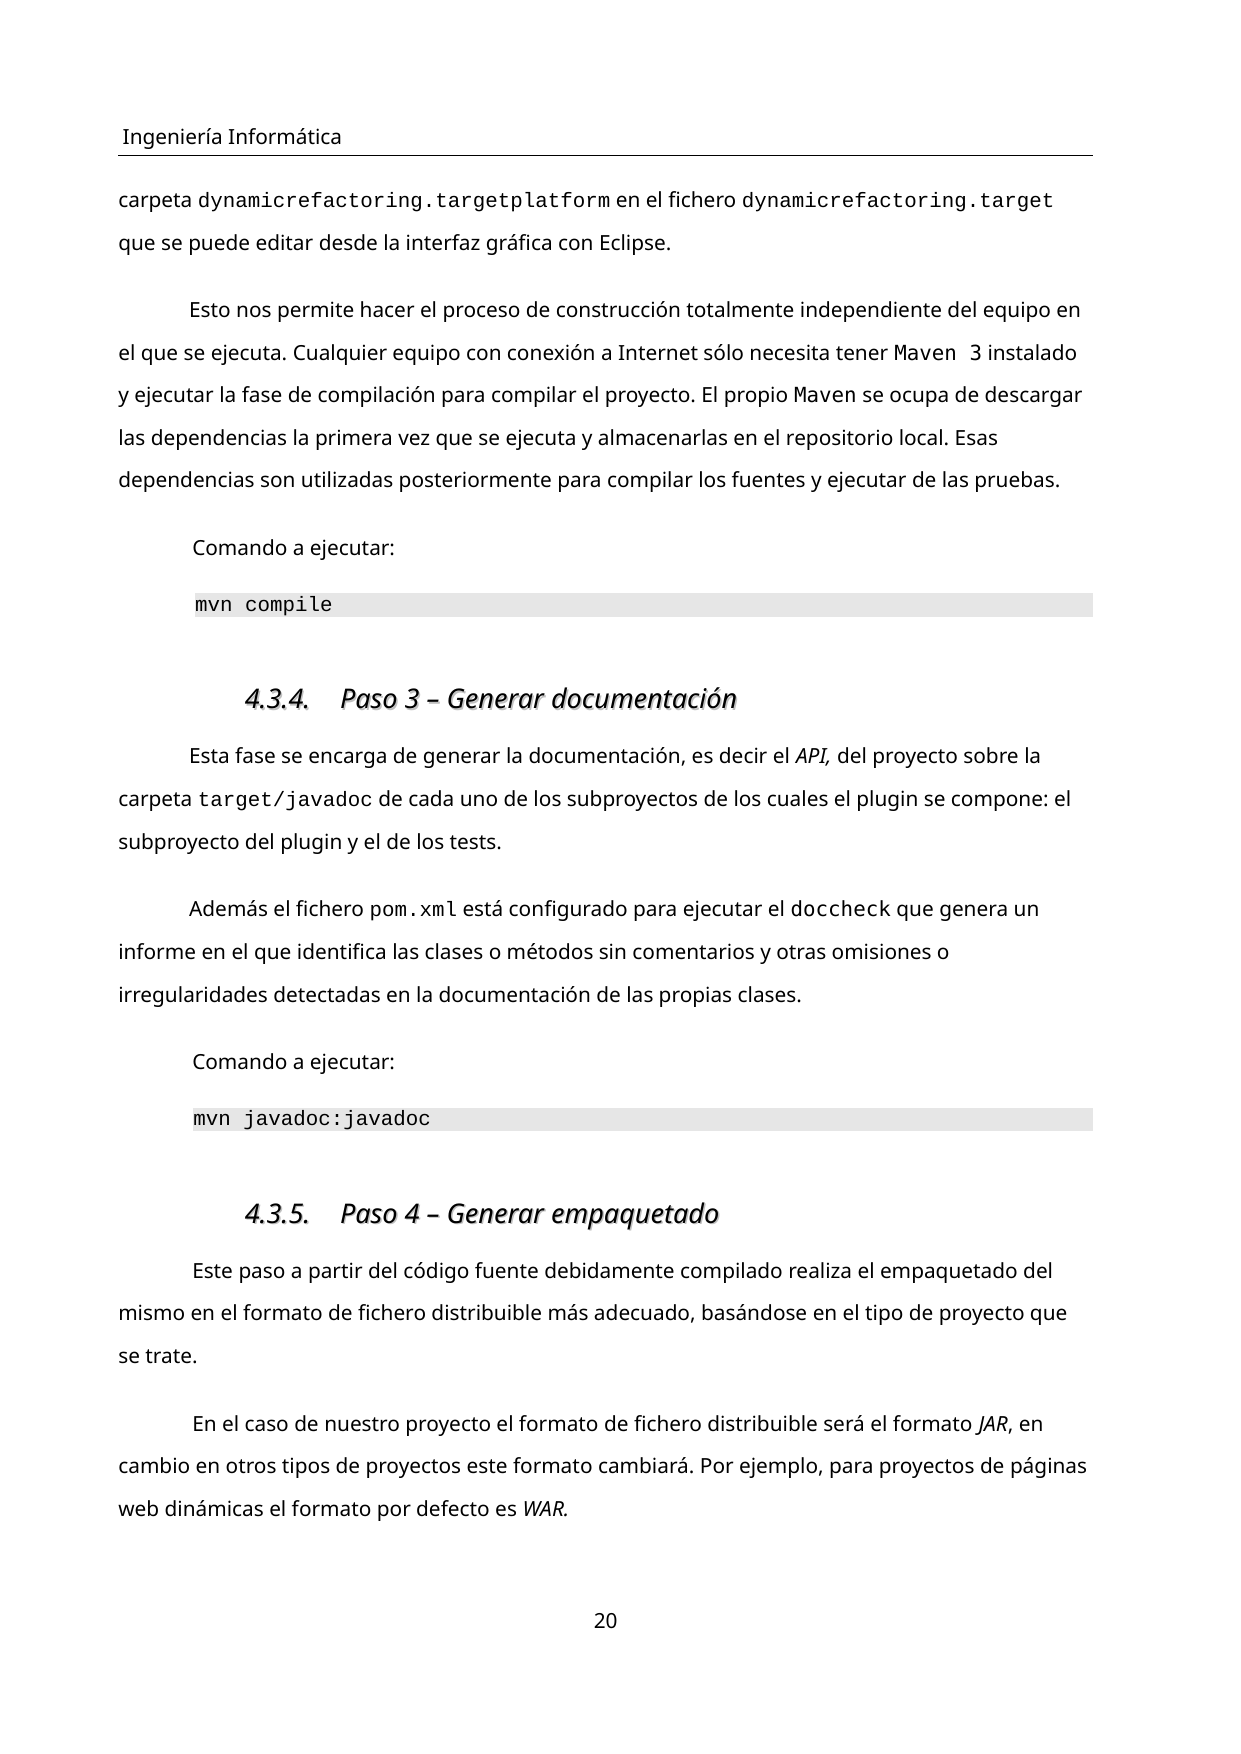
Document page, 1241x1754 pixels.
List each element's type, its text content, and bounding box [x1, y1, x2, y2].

subtitle Paso 4 – Generar empaquetado [310, 1194, 1093, 1231]
text Comando a ejecutar: [118, 1047, 1093, 1076]
text Además el fichero pom.xml está configurado para ejecutar el doccheck que genera un informe en el que identifica las clases o métodos sin comentarios y otras omisiones o irregularidades detectadas en la documentación de las propias clases. [118, 894, 1093, 1008]
text Comando a ejecutar: [118, 533, 1093, 562]
text Este paso a partir del código fuente debidamente compilado realiza el empaquetado del mismo en el formato de fichero distribuible más adecuado, basándose en el tipo de proyecto que se trate. [118, 1256, 1093, 1369]
text mvn javadoc:javadoc [193, 1108, 1093, 1131]
subtitle Paso 3 – Generar documentación [310, 680, 1093, 717]
text Esto nos permite hacer el proceso de construcción totalmente independiente del equipo en el que se ejecuta. Cualquier equipo con conexión a Internet sólo necesita tener Maven 3 instalado y ejecutar la fase de compilación para compilar el proyecto. El propio Maven se ocupa de descargar las dependencias la primera vez que se ejecuta y almacenarlas en el repositorio local. Esas dependencias son utilizadas posteriormente para compilar los fuentes y ejecutar de las pruebas. [118, 295, 1093, 494]
text En el caso de nuestro proyecto el formato de fichero distribuible será el formato JAR, en cambio en otros tipos de proyectos este formato cambiará. Por ejemplo, para proyectos de páginas web dinámicas el formato por defecto es WAR. [118, 1409, 1093, 1522]
text carpeta dynamicrefactoring.targetplatform en el fichero dynamicrefactoring.target que se puede editar desde la interfaz gráfica con Eclipse. [118, 185, 1093, 256]
text mvn compile [195, 593, 1093, 617]
text Esta fase se encarga de generar la documentación, es decir el API, del proyecto sobre la carpeta target/javadoc de cada uno de los subproyectos de los cuales el plugin se compone: el subproyecto del plugin y el de los tests. [118, 742, 1093, 855]
